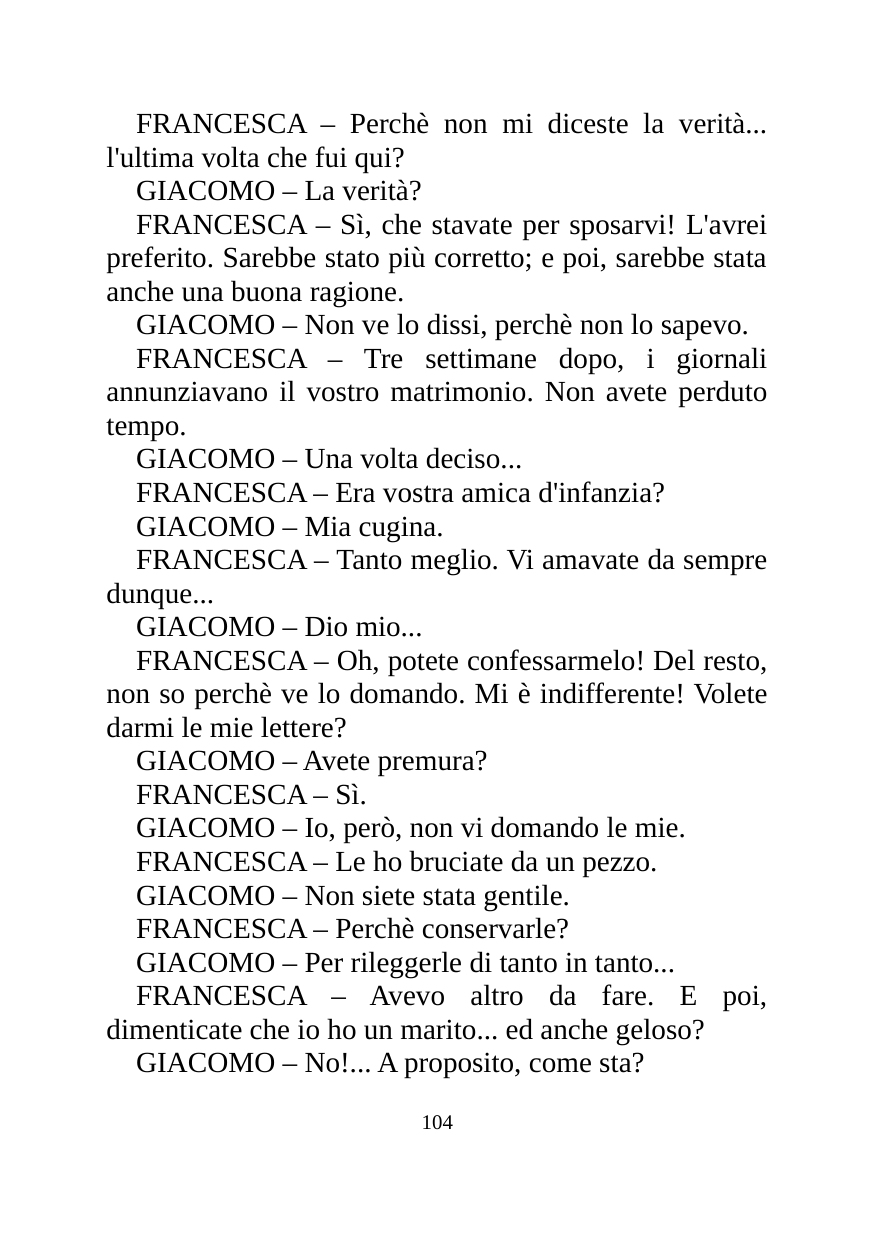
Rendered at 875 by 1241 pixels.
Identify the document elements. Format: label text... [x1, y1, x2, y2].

text GIACOMO – Non siete stata gentile. [106, 878, 768, 911]
text GIACOMO – Mia cugina. [106, 509, 768, 542]
text FRANCESCA – Perchè conservarle? [106, 911, 768, 945]
text GIACOMO – Non ve lo dissi, perchè non lo sapevo. [106, 307, 768, 341]
text GIACOMO – Dio mio... [106, 609, 768, 643]
text FRANCESCA – Oh, potete confessarmelo! Del resto, non so perchè ve lo domando. Mi è indifferente! Volete darmi le mie lettere? [106, 643, 768, 743]
text GIACOMO – Una volta deciso... [106, 442, 768, 475]
text GIACOMO – La verità? [106, 173, 768, 207]
text FRANCESCA – Tre settimane dopo, i giornali annunziavano il vostro matrimonio. Non avete perduto tempo. [106, 341, 768, 442]
text GIACOMO – Per rileggerle di tanto in tanto... [106, 945, 768, 978]
text GIACOMO – Avete premura? [106, 743, 768, 777]
text FRANCESCA – Avevo altro da fare. E poi, dimenticate che io ho un marito... ed anche geloso? [106, 978, 768, 1045]
text FRANCESCA – Sì. [106, 777, 768, 811]
text FRANCESCA – Era vostra amica d'infanzia? [106, 475, 768, 509]
text FRANCESCA – Tanto meglio. Vi amavate da sempre dunque... [106, 542, 768, 609]
text FRANCESCA – Le ho bruciate da un pezzo. [106, 844, 768, 878]
text FRANCESCA – Sì, che stavate per sposarvi! L'avrei preferito. Sarebbe stato più corretto; e poi, sarebbe stata anche una buona ragione. [106, 207, 768, 307]
text GIACOMO – No!... A proposito, come sta? [106, 1045, 768, 1079]
text GIACOMO – Io, però, non vi domando le mie. [106, 811, 768, 844]
text FRANCESCA – Perchè non mi diceste la verità... l'ultima volta che fui qui? [106, 106, 768, 173]
